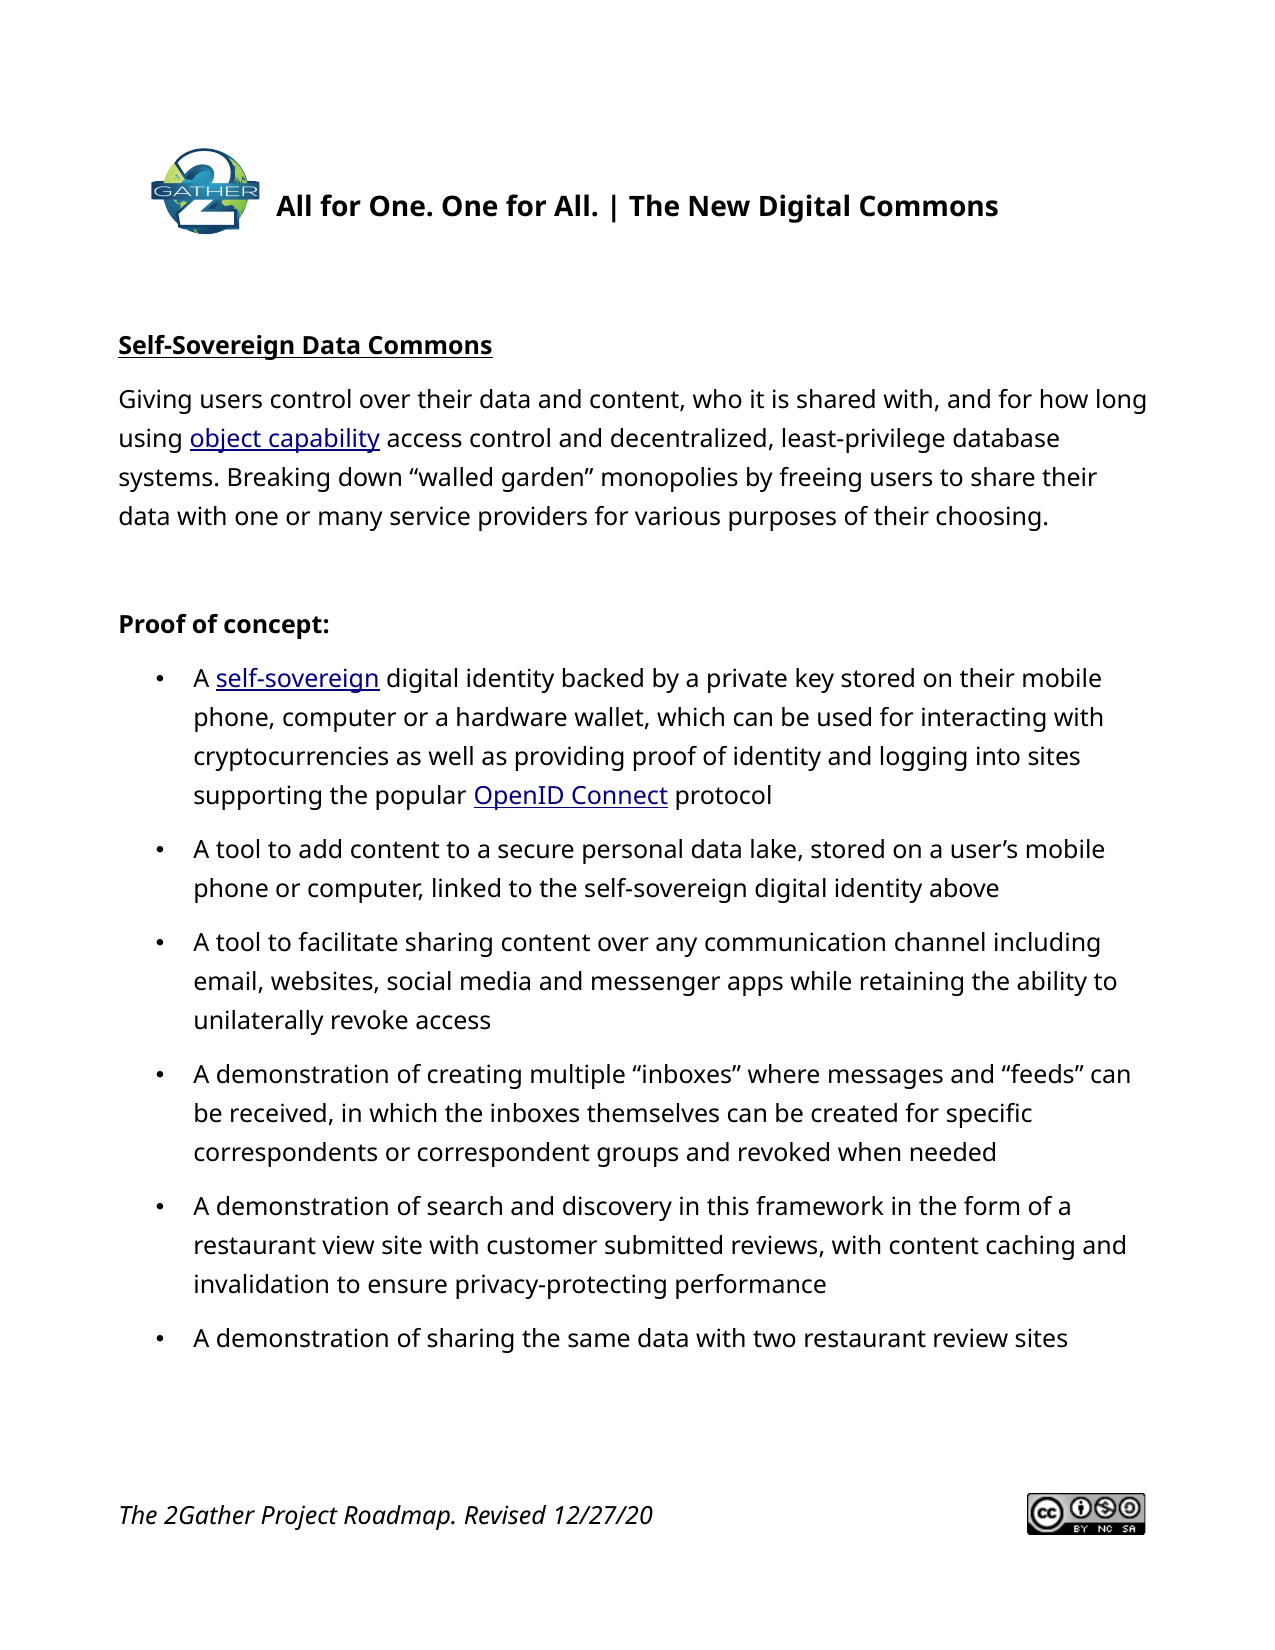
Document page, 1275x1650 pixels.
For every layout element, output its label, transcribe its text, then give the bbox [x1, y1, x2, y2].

text Giving users control over their data and content, who it is shared with, and for how long using object capability access control and decentralized, least-privilege database systems. Breaking down “walled garden” monopolies by freeing users to share their data with one or many service providers for various purposes of their choosing. [118, 382, 1157, 533]
list A self-sovereign digital identity backed by a private key stored on their mobile phone, computer or a hardware wallet, which can be used for interacting with cryptocurrencies as well as providing proof of identity and logging into sites supporting the popular OpenID Connect protocol [156, 660, 1157, 812]
list A tool to facilitate sharing content over any communication channel including email, websites, social media and messenger apps while retaining the ability to unilaterally revoke access [156, 924, 1157, 1037]
list A demonstration of sharing the same data with two restaurant review sites [156, 1321, 1157, 1355]
picture [124, 119, 285, 263]
picture [1027, 1493, 1146, 1535]
text Self-Sovereign Data Commons [118, 328, 1157, 362]
text Proof of concept: [118, 607, 1157, 641]
list A demonstration of search and discovery in this framework in the form of a restaurant view site with customer submitted reviews, with content caching and invalidation to ensure privacy-protecting performance [156, 1189, 1157, 1301]
list A demonstration of creating multiple “inboxes” where messages and “feeds” can be received, in which the inboxes themselves can be created for specific correspondents or correspondent groups and revoked when needed [156, 1057, 1157, 1169]
list A tool to add content to a secure personal data lake, stored on a user’s mobile phone or computer, linked to the self-sovereign digital identity above [156, 832, 1157, 905]
